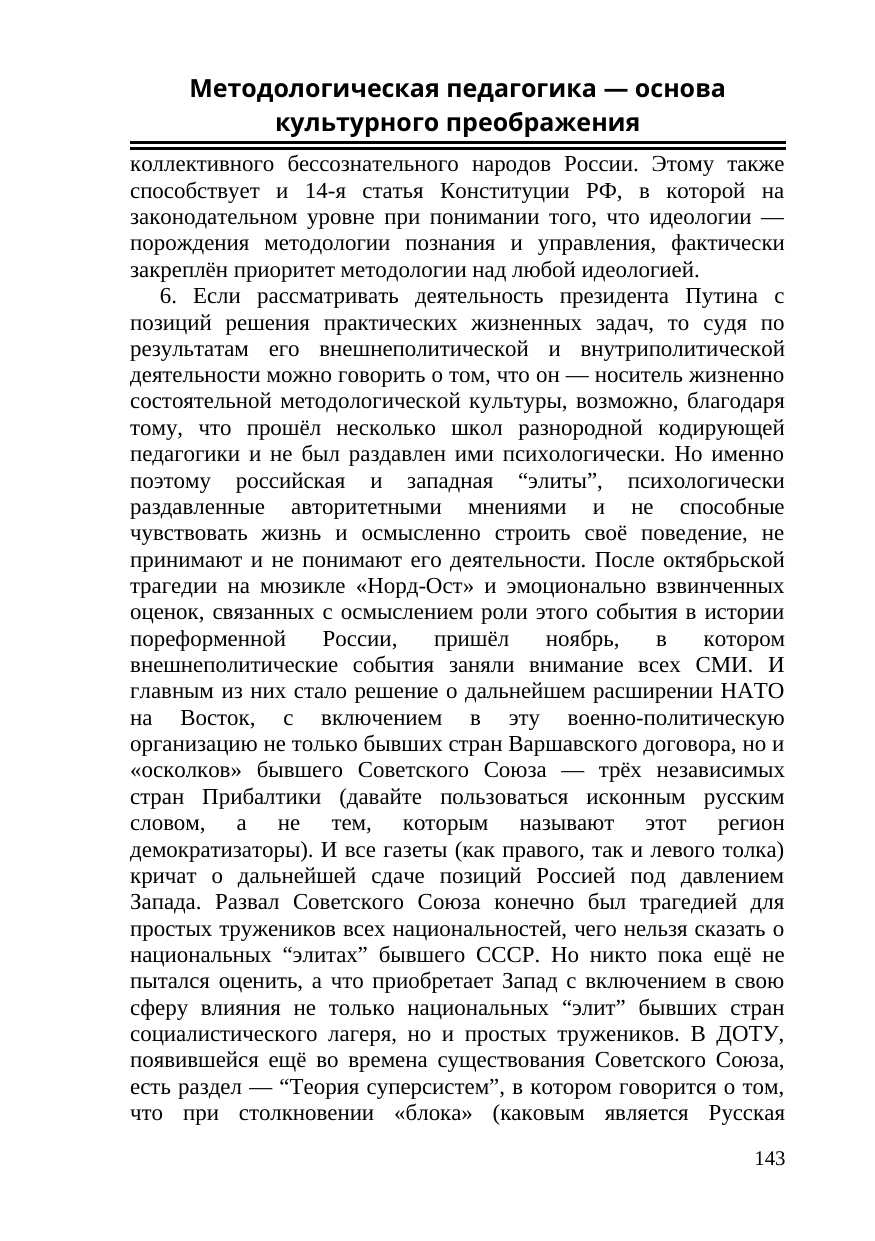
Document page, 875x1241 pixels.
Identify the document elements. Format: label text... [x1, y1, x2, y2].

text 6. Если рассматривать деятельность президента Путина с позиций решения практических жизненных задач, то судя по результатам его внешнеполитической и внутриполитической деятельности можно говорить о том, что он — носитель жизненно состоятельной методологической культуры, возможно, благодаря тому, что прошёл несколько школ разнородной кодирующей педагогики и не был раздавлен ими психологически. Но именно поэтому российская и западная “элиты”, психологически раздавленные авторитетными мнениями и не способные чувствовать жизнь и осмысленно строить своё поведение, не принимают и не понимают его деятельности. После октябрьской трагедии на мюзикле «Норд-Ост» и эмоционально взвинченных оценок, связанных с осмыслением роли этого события в истории пореформенной России, пришёл ноябрь, в котором внешнеполитические события заняли внимание всех СМИ. И главным из них стало решение о дальнейшем расширении НАТО на Восток, с включением в эту военно-политическую организацию не только бывших стран Варшавского договора, но и «осколков» бывшего Советского Союза — трёх независимых стран Прибалтики (давайте пользоваться исконным русским словом, а не тем, которым называют этот регион демократизаторы). И все газеты (как правого, так и левого толка) кричат о дальнейшей сдаче позиций Россией под давлением Запада. Развал Советского Союза конечно был трагедией для простых тружеников всех национальностей, чего нельзя сказать о национальных “элитах” бывшего СССР. Но никто пока ещё не пытался оценить, а что приобретает Запад с включением в свою сферу влияния не только национальных “элит” бывших стран социалистического лагеря, но и простых тружеников. В ДОТУ, появившейся ещё во времена существования Советского Союза, есть раздел — “Теория суперсистем”, в котором говорится о том, что при столкновении «блока» (каковым является Русская [130, 282, 786, 1126]
text коллективного бессознательного народов России. Этому также способствует и 14-я статья Конституции РФ, в которой на законодательном уровне при понимании того, что идеологии — порождения методологии познания и управления, фактически закреплён приоритет методологии над любой идеологией. [130, 150, 786, 282]
